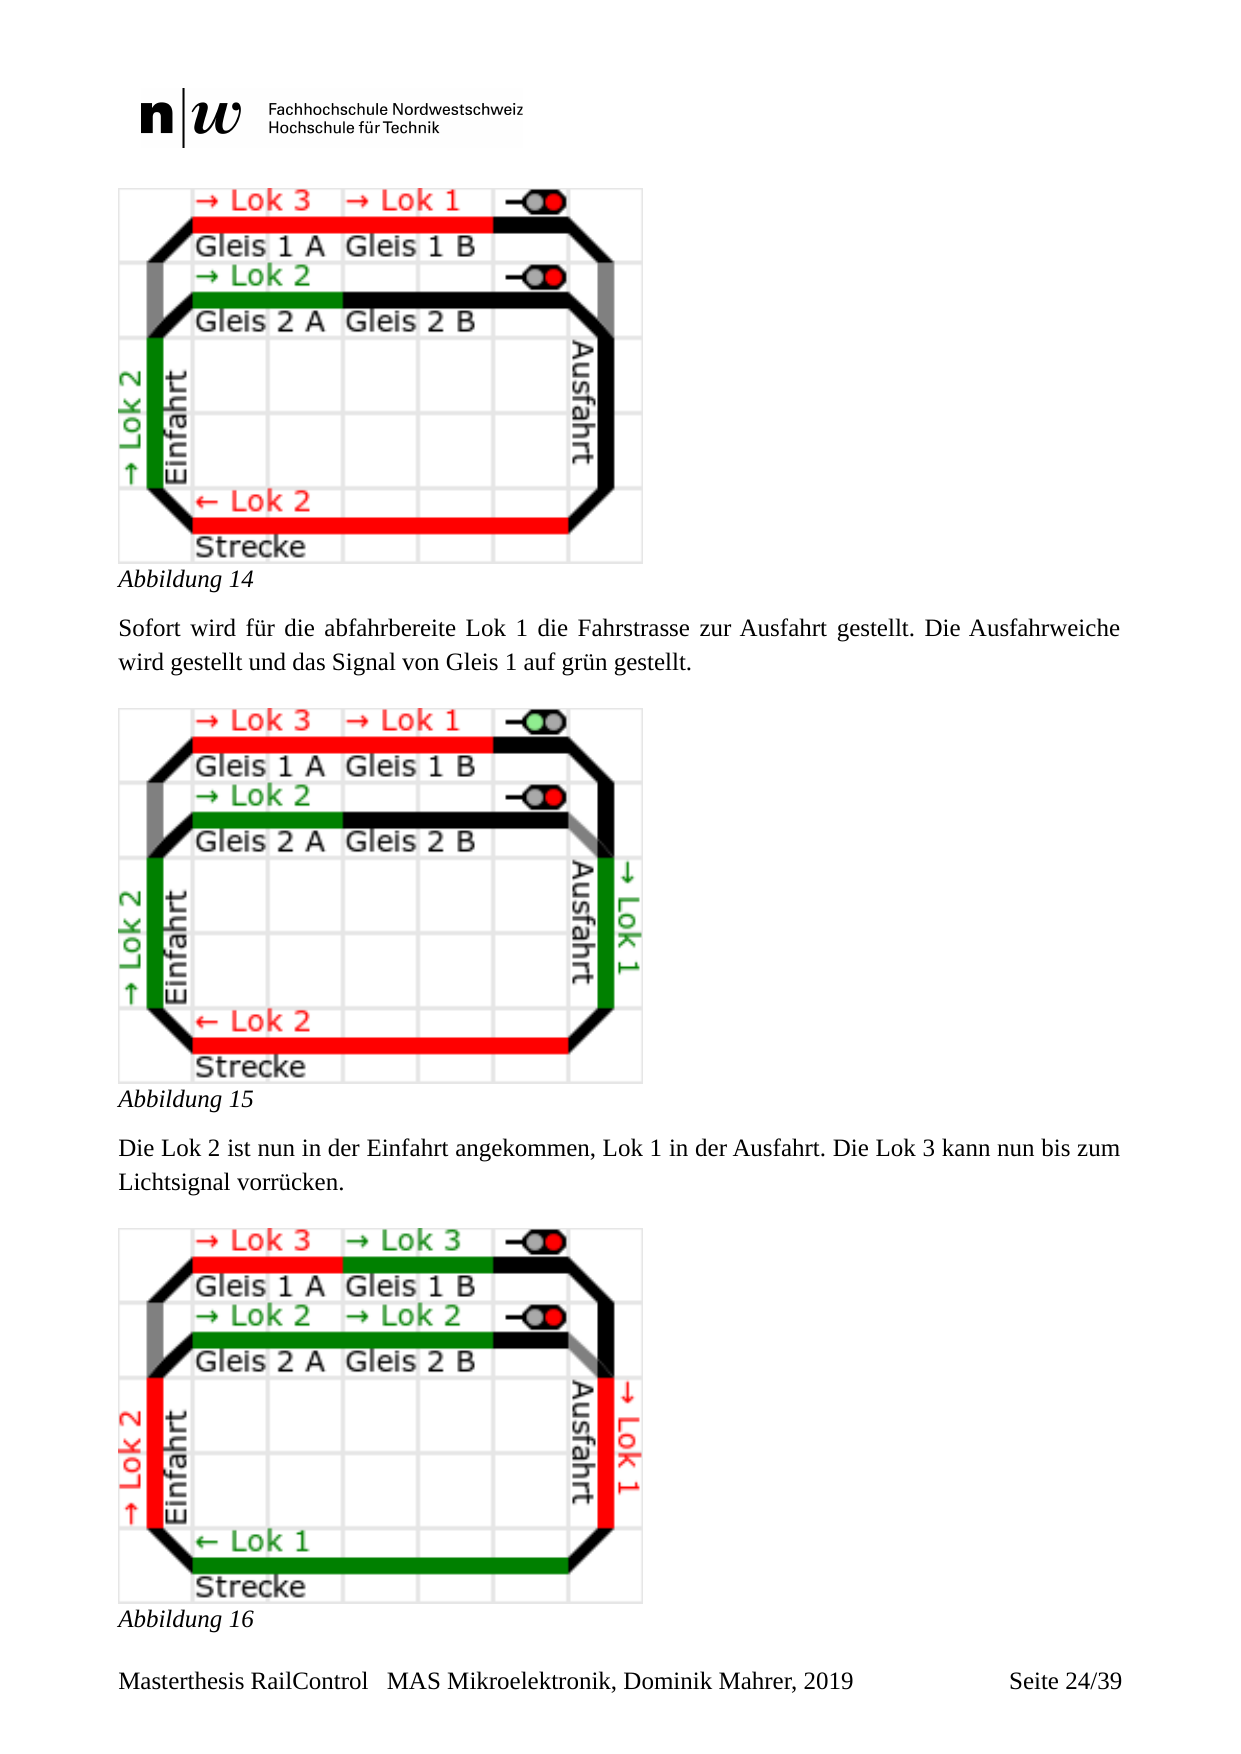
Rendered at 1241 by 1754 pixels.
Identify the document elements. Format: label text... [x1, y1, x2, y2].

text Abbildung 16 [118, 1604, 643, 1632]
text Abbildung 14 [118, 564, 643, 592]
text Abbildung 15 [118, 1084, 643, 1112]
picture [141, 88, 523, 148]
picture [118, 188, 643, 564]
text Die Lok 2 ist nun in der Einfahrt angekommen, Lok 1 in der Ausfahrt. Die Lok 3 kann nun bis zum Lichtsignal vorrücken. [118, 1133, 1122, 1196]
picture [118, 708, 643, 1084]
picture [118, 1228, 643, 1604]
text Sofort wird für die abfahrbereite Lok 1 die Fahrstrasse zur Ausfahrt gestellt. Die Ausfahrweiche wird gestellt und das Signal von Gleis 1 auf grün gestellt. [118, 613, 1122, 676]
